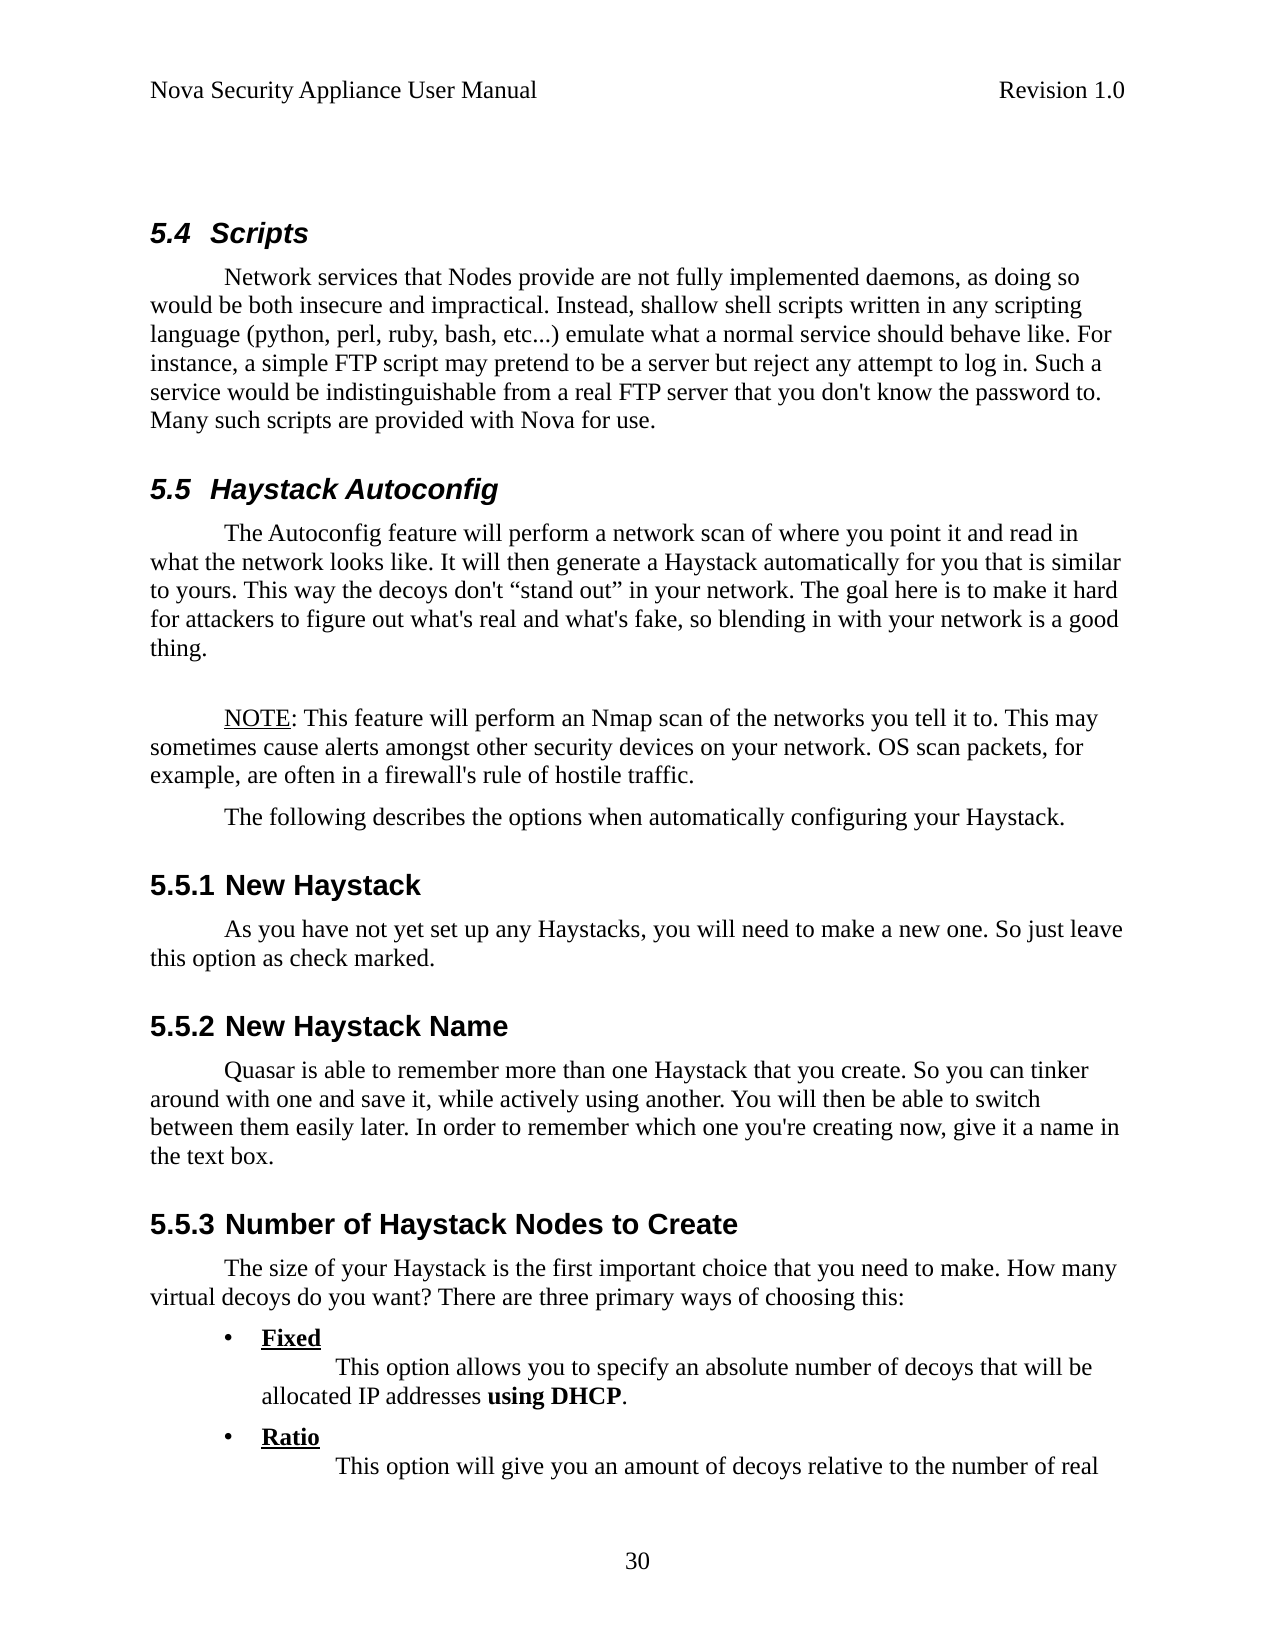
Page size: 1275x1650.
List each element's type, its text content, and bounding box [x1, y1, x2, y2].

text The Autoconfig feature will perform a network scan of where you point it and read in what the network looks like. It will then generate a Haystack automatically for you that is similar to yours. This way the decoys don't “stand out” in your network. The goal here is to make it hard for attackers to figure out what's real and what's fake, so blending in with your network is a good thing. [150, 518, 1125, 662]
text Quasar is able to remember more than one Haystack that you create. So you can tinker around with one and save it, while actively using another. You will then be able to switch between them easily later. In order to remember which one you're creating now, give it a name in the text box. [150, 1055, 1125, 1170]
text The following describes the options when automatically configuring your Haystack. [150, 802, 1125, 830]
text NOTE: This feature will perform an Nmap scan of the networks you tell it to. This may sometimes cause alerts amongst other security devices on your network. OS scan packets, for example, are often in a firewall's rule of hostile traffic. [150, 674, 1125, 789]
list Fixed This option allows you to specify an absolute number of decoys that will be allocated IP addresses using DHCP. [224, 1323, 1125, 1410]
text The size of your Haystack is the first important choice that you need to make. How many virtual decoys do you want? There are three primary ways of choosing this: [150, 1253, 1125, 1311]
text Network services that Nodes provide are not fully implemented daemons, as doing so would be both insecure and impractical. Instead, shallow shell scripts written in any scripting language (python, perl, ruby, bash, etc...) emulate what a normal service should behave like. For instance, a simple FTP script may pretend to be a server but reject any attempt to log in. Such a service would be indistinguishable from a real FTP server that you don't know the password to. Many such scripts are provided with Nova for use. [150, 262, 1125, 434]
subtitle New Haystack [150, 868, 1125, 901]
subtitle Number of Haystack Nodes to Create [150, 1207, 1125, 1241]
subtitle Haystack Autoconfig [150, 472, 1125, 505]
subtitle Scripts [150, 216, 1125, 249]
subtitle New Haystack Name [150, 1009, 1125, 1042]
list Ratio This option will give you an amount of decoys relative to the number of real [224, 1422, 1125, 1480]
text As you have not yet set up any Haystacks, you will need to make a new one. So just leave this option as check marked. [150, 914, 1125, 971]
